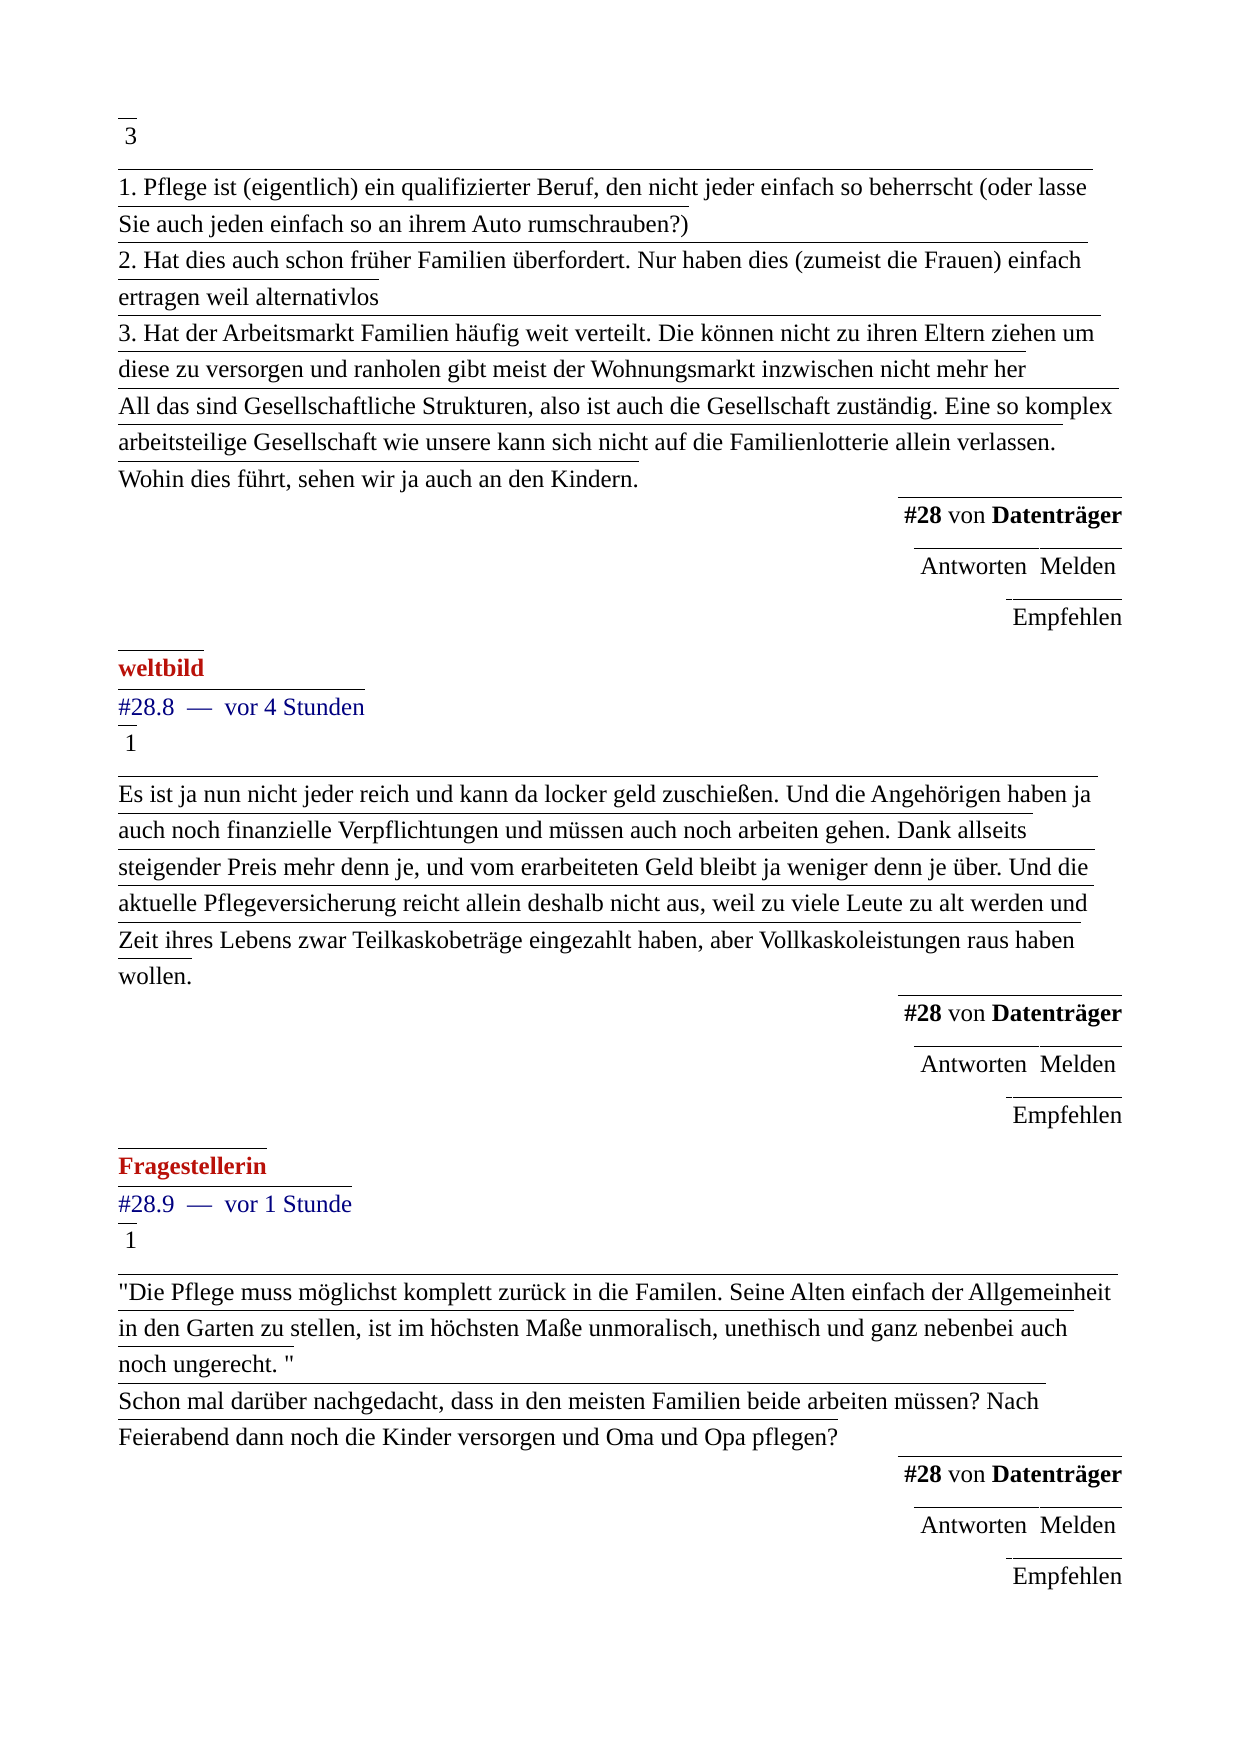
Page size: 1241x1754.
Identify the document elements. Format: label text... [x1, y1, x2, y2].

text Antworten Melden [118, 1507, 1122, 1539]
text Empfehlen [118, 1558, 1122, 1590]
text #28 von Datenträger [118, 995, 1122, 1027]
text #28 von Datenträger [118, 1456, 1122, 1488]
text #28.9 — vor 1 Stunde [118, 1186, 1122, 1218]
text Empfehlen [118, 599, 1122, 631]
text "Die Pflege muss möglichst komplett zurück in die Familen. Seine Alten einfach der Allgemeinheit in den Garten zu stellen, ist im höchsten Maße unmoralisch, unethisch und ganz nebenbei auch noch ungerecht. " Schon mal darüber nachgedacht, dass in den meisten Familien beide arbeiten müssen? Nach Feierabend dann noch die Kinder versorgen und Oma und Opa pflegen? [118, 1273, 1122, 1451]
text #28 von Datenträger [118, 497, 1122, 529]
subtitle weltbild [118, 650, 1122, 682]
text 3 [118, 118, 1122, 150]
subtitle Fragestellerin [118, 1148, 1122, 1180]
text Es ist ja nun nicht jeder reich und kann da locker geld zuschießen. Und die Angehörigen haben ja auch noch finanzielle Verpflichtungen und müssen auch noch arbeiten gehen. Dank allseits steigender Preis mehr denn je, und vom erarbeiteten Geld bleibt ja weniger denn je über. Und die aktuelle Pflegeversicherung reicht allein deshalb nicht aus, weil zu viele Leute zu alt werden und Zeit ihres Lebens zwar Teilkaskobeträge eingezahlt haben, aber Vollkaskoleistungen raus haben wollen. [118, 776, 1122, 990]
text Antworten Melden [118, 1046, 1122, 1078]
text Empfehlen [118, 1097, 1122, 1129]
text Antworten Melden [118, 548, 1122, 580]
text #28.8 — vor 4 Stunden [118, 688, 1122, 720]
text 1 [118, 725, 1122, 757]
text 1. Pflege ist (eigentlich) ein qualifizierter Beruf, den nicht jeder einfach so beherrscht (oder lasse Sie auch jeden einfach so an ihrem Auto rumschrauben?) 2. Hat dies auch schon früher Familien überfordert. Nur haben dies (zumeist die Frauen) einfach ertragen weil alternativlos 3. Hat der Arbeitsmarkt Familien häufig weit verteilt. Die können nicht zu ihren Eltern ziehen um diese zu versorgen und ranholen gibt meist der Wohnungsmarkt inzwischen nicht mehr her All das sind Gesellschaftliche Strukturen, also ist auch die Gesellschaft zuständig. Eine so komplex arbeitsteilige Gesellschaft wie unsere kann sich nicht auf die Familienlotterie allein verlassen. Wohin dies führt, sehen wir ja auch an den Kindern. [118, 169, 1122, 493]
text 1 [118, 1222, 1122, 1254]
